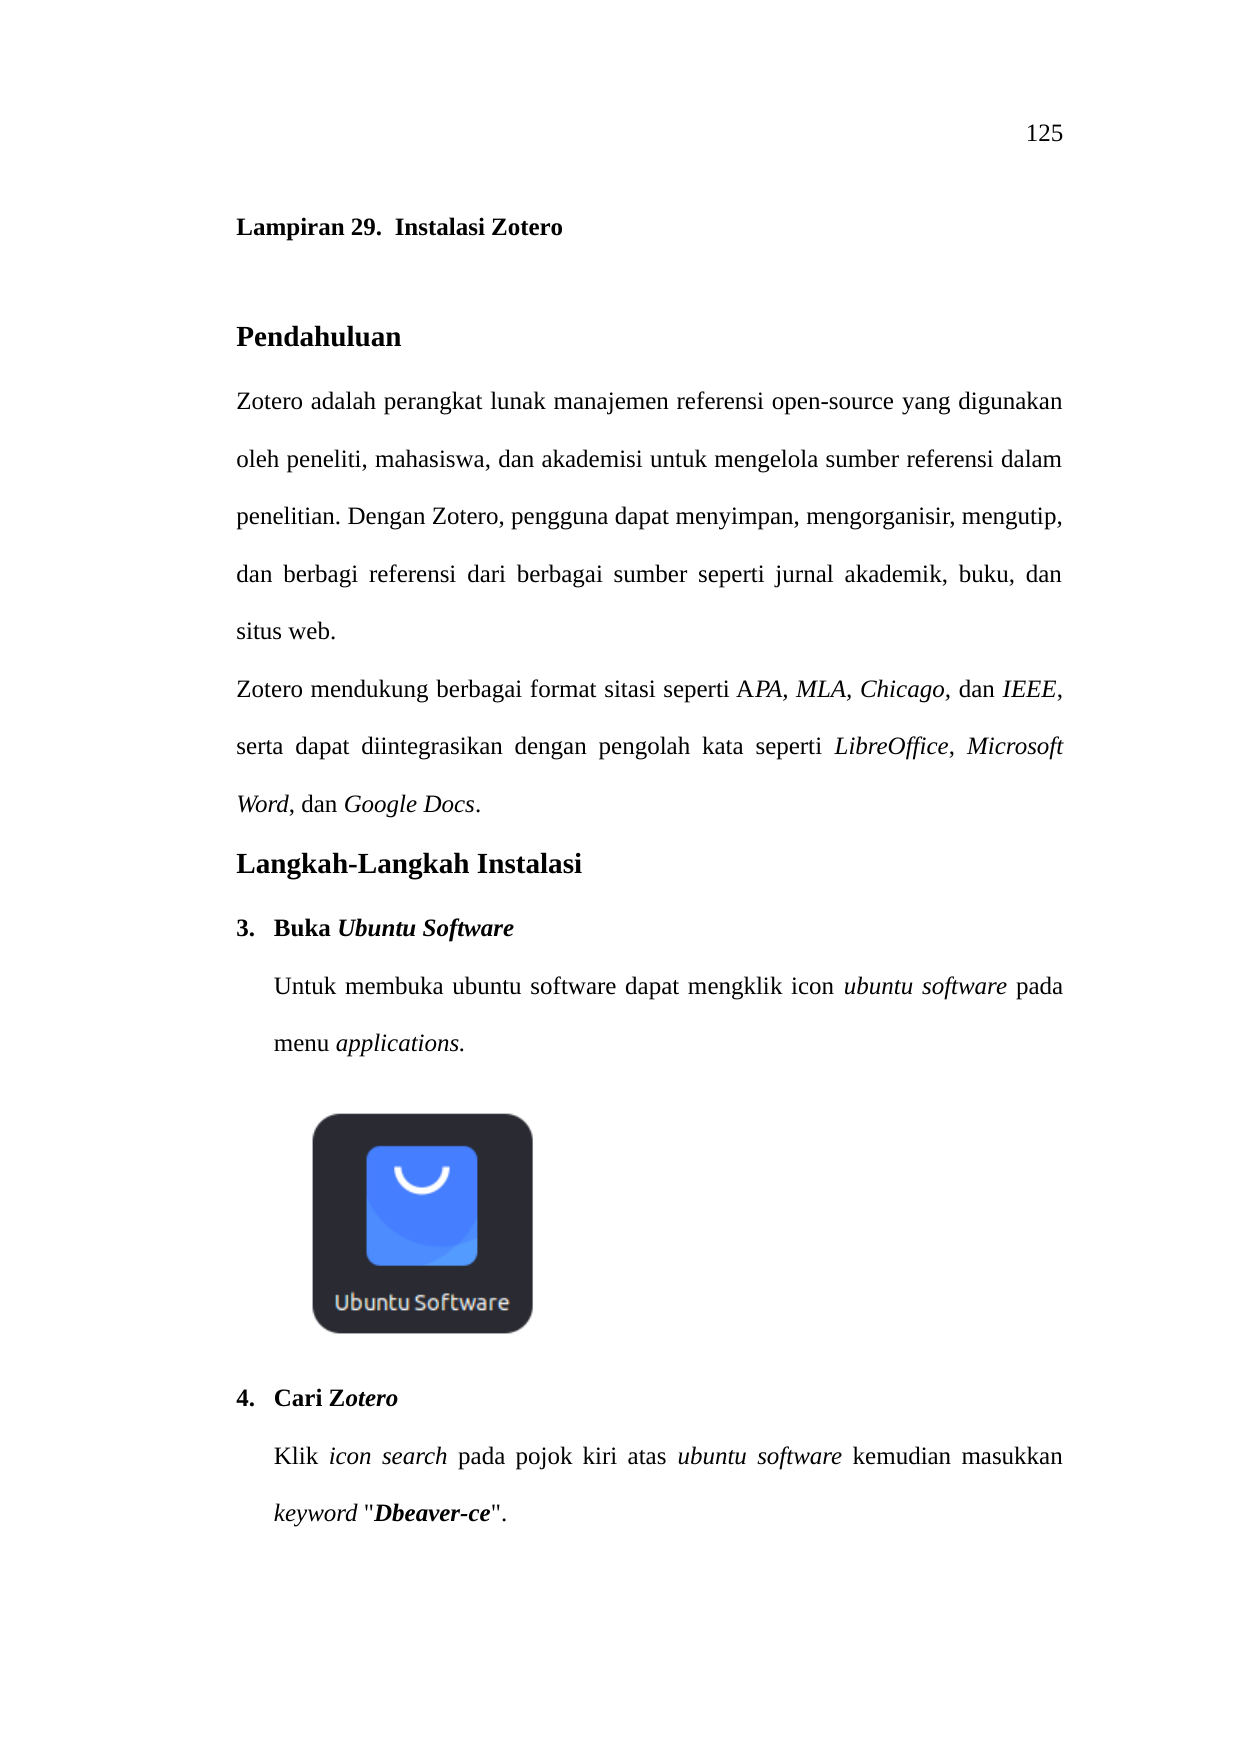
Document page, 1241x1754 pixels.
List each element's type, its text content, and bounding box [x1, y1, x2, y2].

list Klik icon search pada pojok kiri atas ubuntu software kemudian masukkan keyword "Dbeaver-ce". [236, 1441, 1063, 1527]
text Zotero mendukung berbagai format sitasi seperti APA, MLA, Chicago, dan IEEE, serta dapat diintegrasikan dengan pengolah kata seperti LibreOffice, Microsoft Word, dan Google Docs. [236, 674, 1063, 817]
list Buka Ubuntu Software [236, 913, 1063, 942]
picture [276, 1088, 573, 1352]
subtitle Instalasi Zotero [236, 212, 1063, 241]
list Untuk membuka ubuntu software dapat mengklik icon ubuntu software pada menu applications. [236, 971, 1063, 1057]
text Pendahuluan [236, 319, 1063, 353]
list Cari Zotero [236, 1383, 1063, 1412]
text Langkah-Langkah Instalasi [236, 846, 1063, 880]
text Zotero adalah perangkat lunak manajemen referensi open-source yang digunakan oleh peneliti, mahasiswa, dan akademisi untuk mengelola sumber referensi dalam penelitian. Dengan Zotero, pengguna dapat menyimpan, mengorganisir, mengutip, dan berbagi referensi dari berbagai sumber seperti jurnal akademik, buku, dan situs web. [236, 386, 1063, 645]
